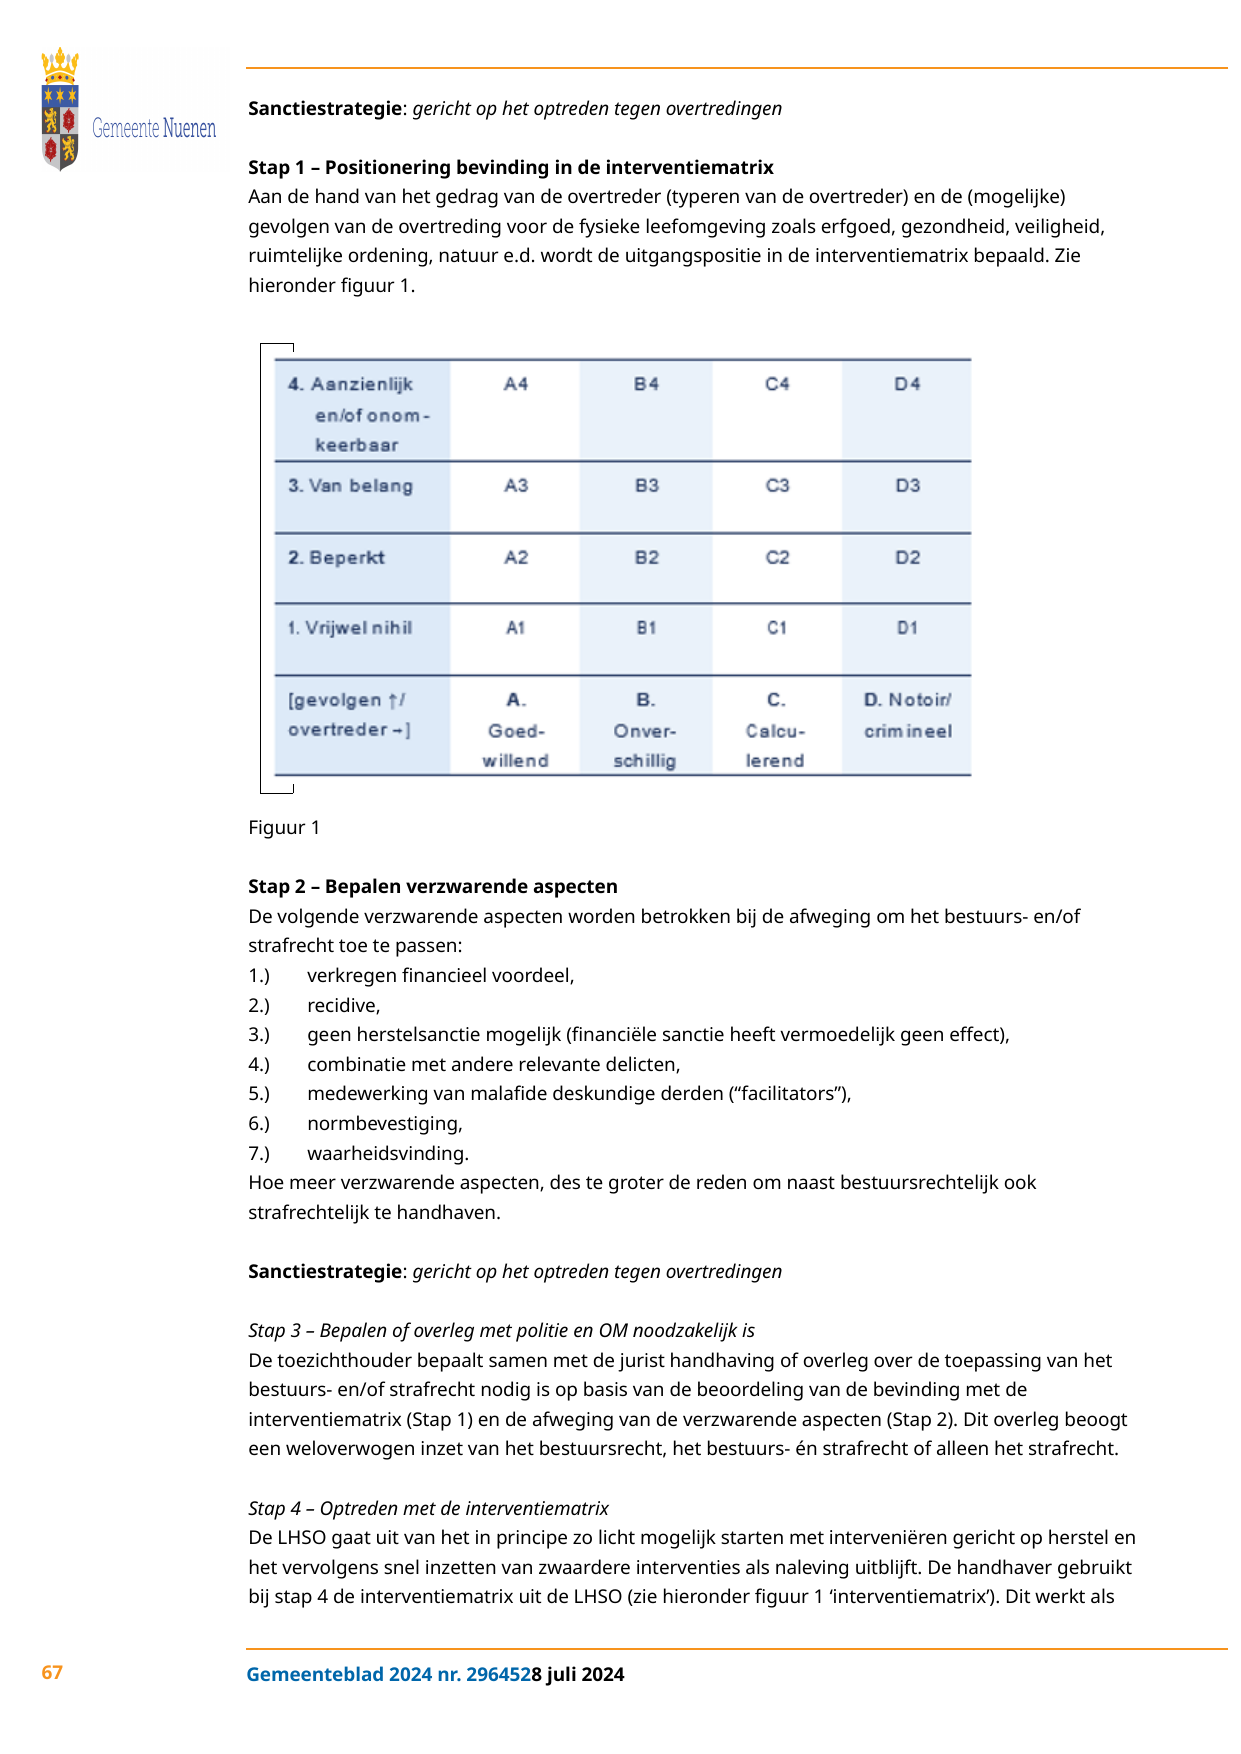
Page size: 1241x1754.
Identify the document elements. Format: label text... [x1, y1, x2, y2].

text De LHSO gaat uit van het in principe zo licht mogelijk starten met interveniëren gericht op herstel en het vervolgens snel inzetten van zwaardere interventies als naleving uitblijft. De handhaver gebruikt bij stap 4 de interventiematrix uit de LHSO (zie hieronder figuur 1 ‘interventiematrix’). Dit werkt als [248, 1524, 1152, 1609]
text Figuur 1 [248, 814, 1152, 840]
list geen herstelsanctie mogelijk (financiële sanctie heeft vermoedelijk geen effect), [248, 1021, 1152, 1047]
picture [41, 47, 231, 172]
list combinatie met andere relevante delicten, [248, 1051, 1152, 1077]
text Sanctiestrategie: gericht op het optreden tegen overtredingen [248, 1258, 1152, 1284]
list verkregen financieel voordeel, [248, 962, 1152, 988]
list normbevestiging, [248, 1110, 1152, 1136]
text De toezichthouder bepaalt samen met de jurist handhaving of overleg over de toepassing van het bestuurs- en/of strafrecht nodig is op basis van de beoordeling van de bevinding met de interventiematrix (Stap 1) en de afweging van de verzwarende aspecten (Stap 2). Dit overleg beoogt een weloverwogen inzet van het bestuursrecht, het bestuurs- én strafrecht of alleen het strafrecht. [248, 1347, 1152, 1461]
text De volgende verzwarende aspecten worden betrokken bij de afweging om het bestuurs- en/of strafrecht toe te passen: [248, 903, 1152, 958]
text Stap 2 – Bepalen verzwarende aspecten [248, 873, 1152, 899]
text Stap 4 – Optreden met de interventiematrix [248, 1495, 1152, 1520]
list medewerking van malafide deskundige derden (“facilitators”), [248, 1081, 1152, 1106]
text Hoe meer verzwarende aspecten, des te groter de reden om naast bestuursrechtelijk ook strafrechtelijk te handhaven. [248, 1169, 1152, 1224]
text Stap 1 – Positionering bevinding in de interventiematrix [248, 154, 1152, 180]
list recidive, [248, 992, 1152, 1017]
picture [268, 352, 978, 784]
text Stap 3 – Bepalen of overleg met politie en OM noodzakelijk is [248, 1317, 1152, 1343]
list waarheidsvinding. [248, 1140, 1152, 1165]
text Aan de hand van het gedrag van de overtreder (typeren van de overtreder) en de (mogelijke) gevolgen van de overtreding voor de fysieke leefomgeving zoals erfgoed, gezondheid, veiligheid, ruimtelijke ordening, natuur e.d. wordt de uitgangspositie in de interventiematrix bepaald. Zie hieronder figuur 1. [248, 183, 1152, 298]
text Sanctiestrategie: gericht op het optreden tegen overtredingen [248, 95, 1152, 121]
